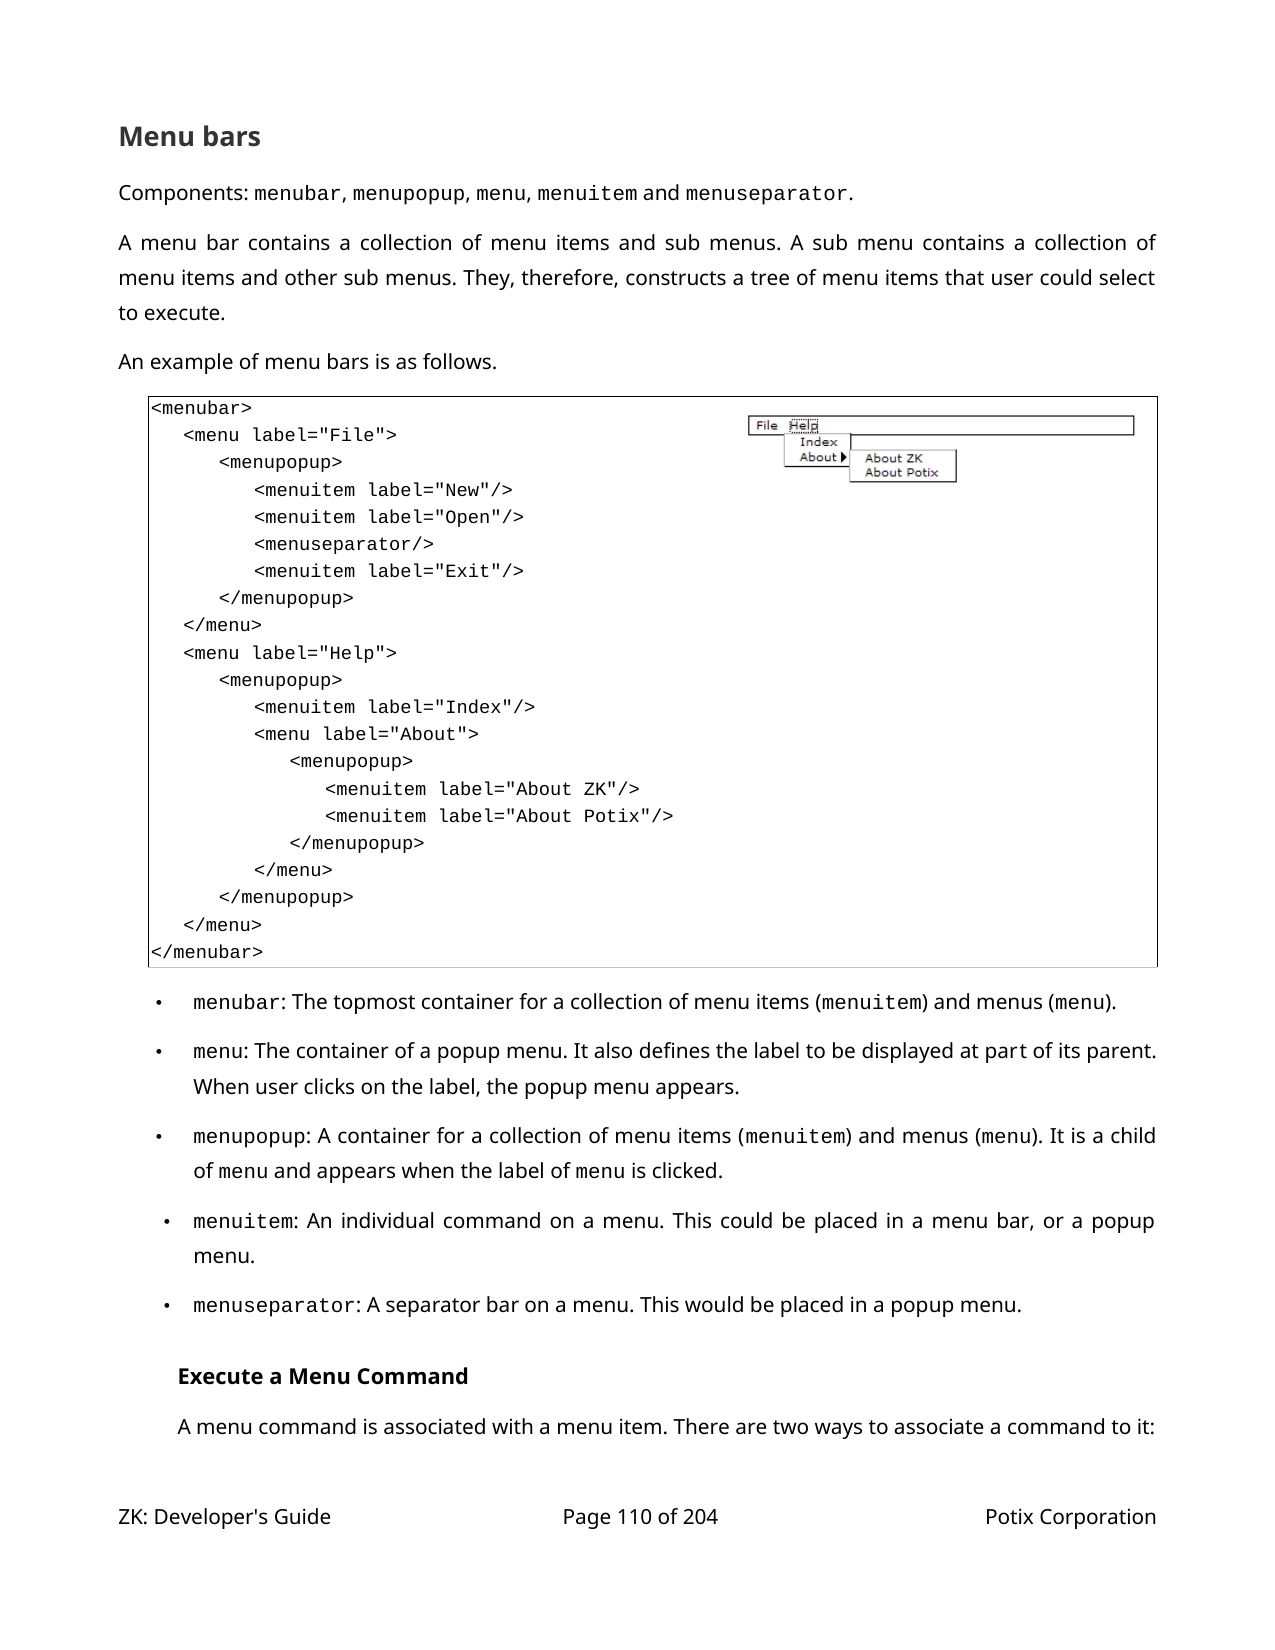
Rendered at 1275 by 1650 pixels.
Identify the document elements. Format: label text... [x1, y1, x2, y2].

text <menuseparator/> [149, 532, 1157, 556]
list menuseparator: A separator bar on a menu. This would be placed in a popup menu. [164, 1290, 1157, 1319]
text </menu> [149, 613, 1157, 638]
subtitle Menu bars [118, 118, 1157, 155]
text A menu command is associated with a menu item. There are two ways to associate a command to it: [177, 1412, 1157, 1440]
subtitle Execute a Menu Command [177, 1361, 1157, 1391]
text <menuitem label="About Potix"/> [149, 804, 1157, 828]
list menupopup: A container for a collection of menu items (menuitem) and menus (menu). It is a child of menu and appears when the label of menu is clicked. [156, 1121, 1157, 1185]
text </menubar> [149, 939, 1157, 967]
text An example of menu bars is as follows. [118, 347, 1157, 375]
text A menu bar contains a collection of menu items and sub menus. A sub menu contains a collection of menu items and other sub menus. They, therefore, constructs a tree of menu items that user could select to execute. [118, 228, 1157, 326]
text </menupopup> [149, 831, 1157, 855]
list menuitem: An individual command on a menu. This could be placed in a menu bar, or a popup menu. [164, 1206, 1157, 1269]
text <menupopup> [149, 749, 1157, 773]
text <menu label="Help"> [149, 641, 1157, 665]
text [1139, 450, 1157, 474]
list menu: The container of a popup menu. It also defines the label to be displayed at part of its parent. When user clicks on the label, the popup menu appears. [156, 1037, 1157, 1100]
text </menupopup> [149, 586, 1157, 610]
text </menupopup> [149, 885, 1157, 909]
text Components: menubar, menupopup, menu, menuitem and menuseparator. [118, 178, 1157, 207]
text <menupopup> [149, 668, 1157, 692]
text <menuitem label="Exit"/> [149, 559, 1157, 583]
text <menu label="File"> [149, 423, 746, 447]
text <menuitem label="Index"/> [149, 695, 1157, 719]
text [1139, 423, 1157, 447]
text </menu> [149, 912, 1157, 937]
text <menu label="About"> [149, 722, 1157, 746]
list menubar: The topmost container for a collection of menu items (menuitem) and menus (menu). [156, 987, 1157, 1016]
text <menuitem label="About ZK"/> [149, 776, 1157, 801]
text <menubar> [149, 397, 1157, 420]
text </menu> [149, 858, 1157, 882]
text <menuitem label="New"/> [149, 477, 1157, 502]
text <menuitem label="Open"/> [149, 504, 1157, 529]
picture [746, 412, 1139, 485]
text <menupopup> [149, 450, 746, 474]
